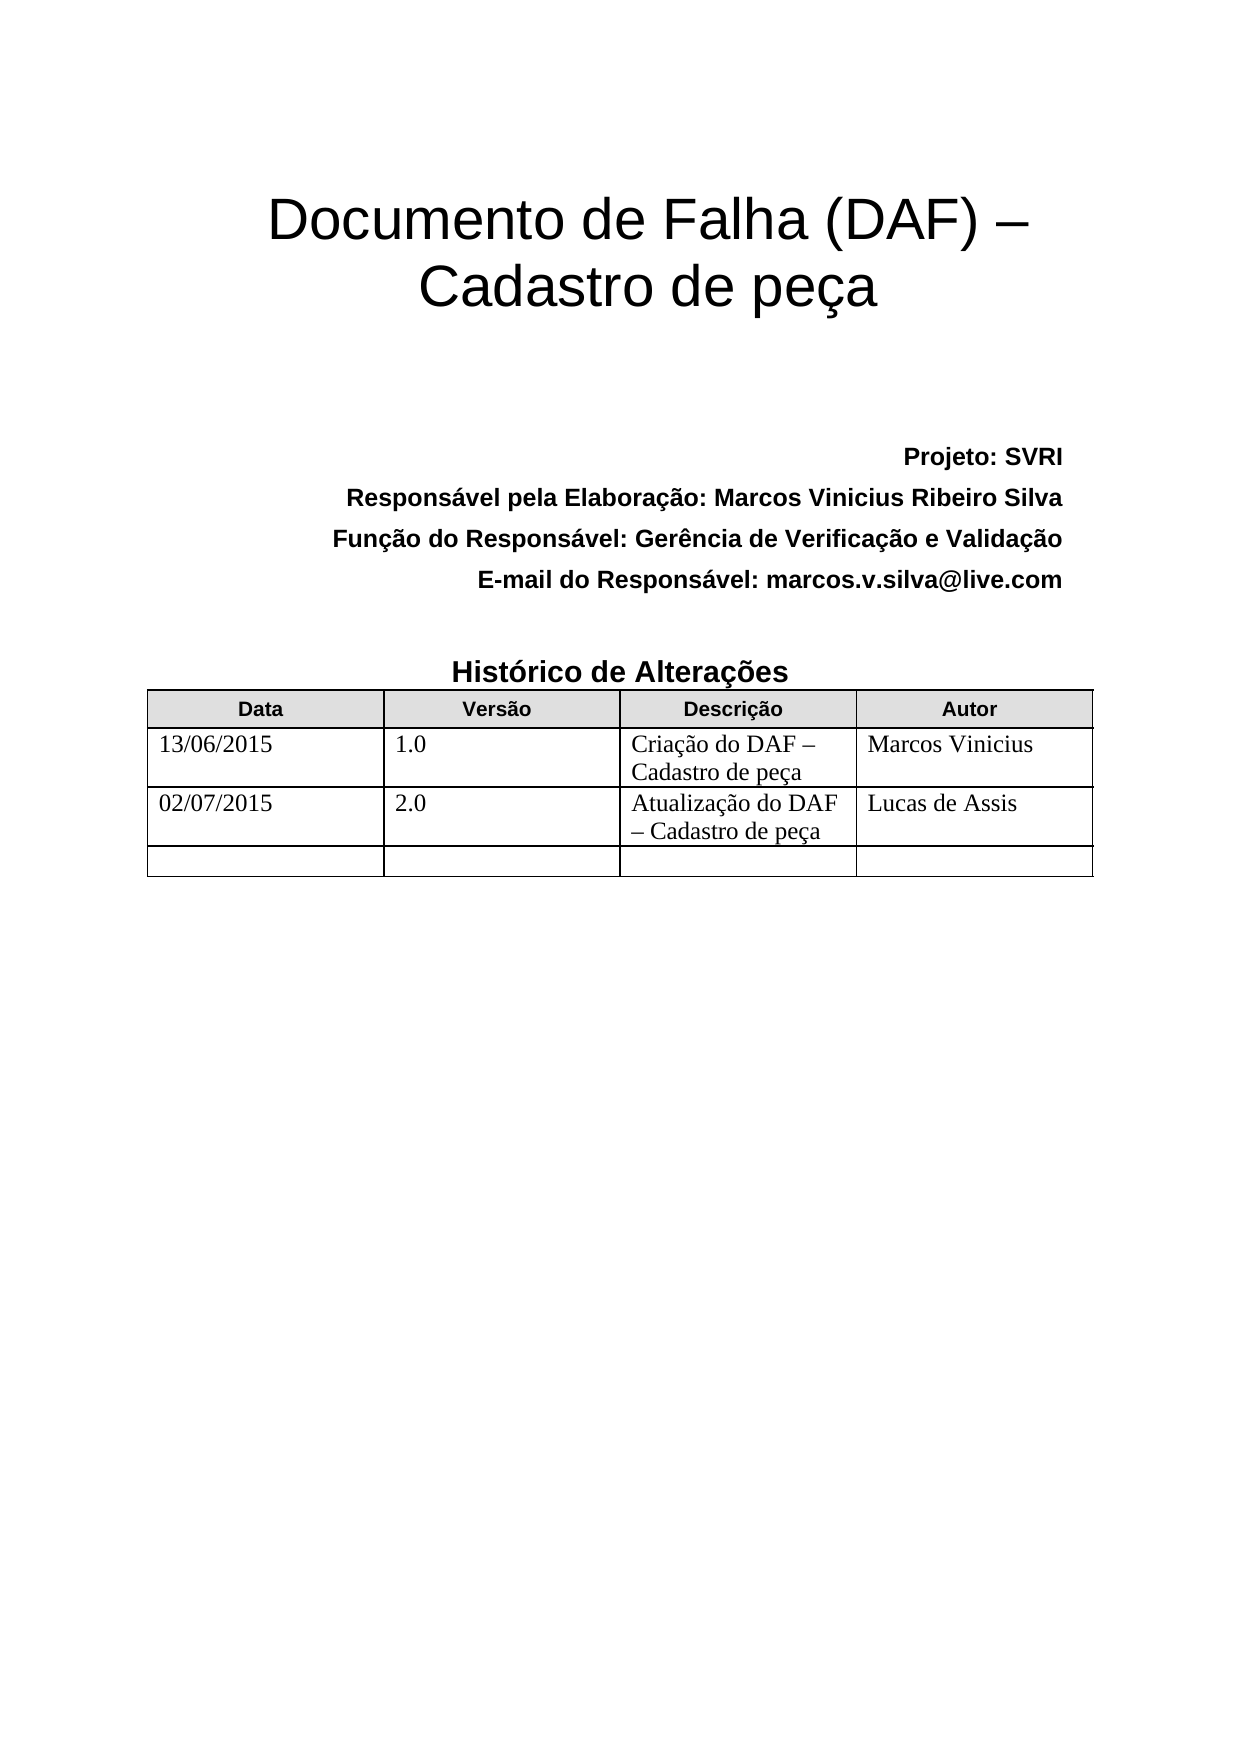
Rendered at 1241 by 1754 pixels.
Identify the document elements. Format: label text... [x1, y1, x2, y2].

table_cell [857, 847, 1092, 876]
table_header Versão [385, 691, 619, 727]
text Histórico de Alterações [177, 654, 1063, 689]
text Função do Responsável: Gerência de Verificação e Validação [177, 524, 1063, 553]
table_cell Lucas de Assis [857, 788, 1092, 845]
table_header Autor [857, 691, 1092, 727]
table_header Data [148, 691, 383, 727]
table_cell [148, 847, 383, 876]
table_cell 13/06/2015 [148, 729, 383, 786]
text Responsável pela Elaboração: Marcos Vinicius Ribeiro Silva [177, 483, 1063, 512]
table_cell [621, 847, 856, 876]
table_cell 2.0 [385, 788, 619, 845]
table_cell 02/07/2015 [148, 788, 383, 845]
text Documento de Falha (DAF) – Cadastro de peça [177, 185, 1119, 319]
text Projeto: SVRI [177, 442, 1063, 471]
table_cell Atualização do DAF – Cadastro de peça [621, 788, 856, 845]
table_cell Criação do DAF – Cadastro de peça [621, 729, 856, 786]
table_header Descrição [621, 691, 856, 727]
table_cell [385, 847, 619, 876]
table_cell Marcos Vinicius [857, 729, 1092, 786]
table_cell 1.0 [385, 729, 619, 786]
text E-mail do Responsável: marcos.v.silva@live.com [177, 566, 1063, 594]
